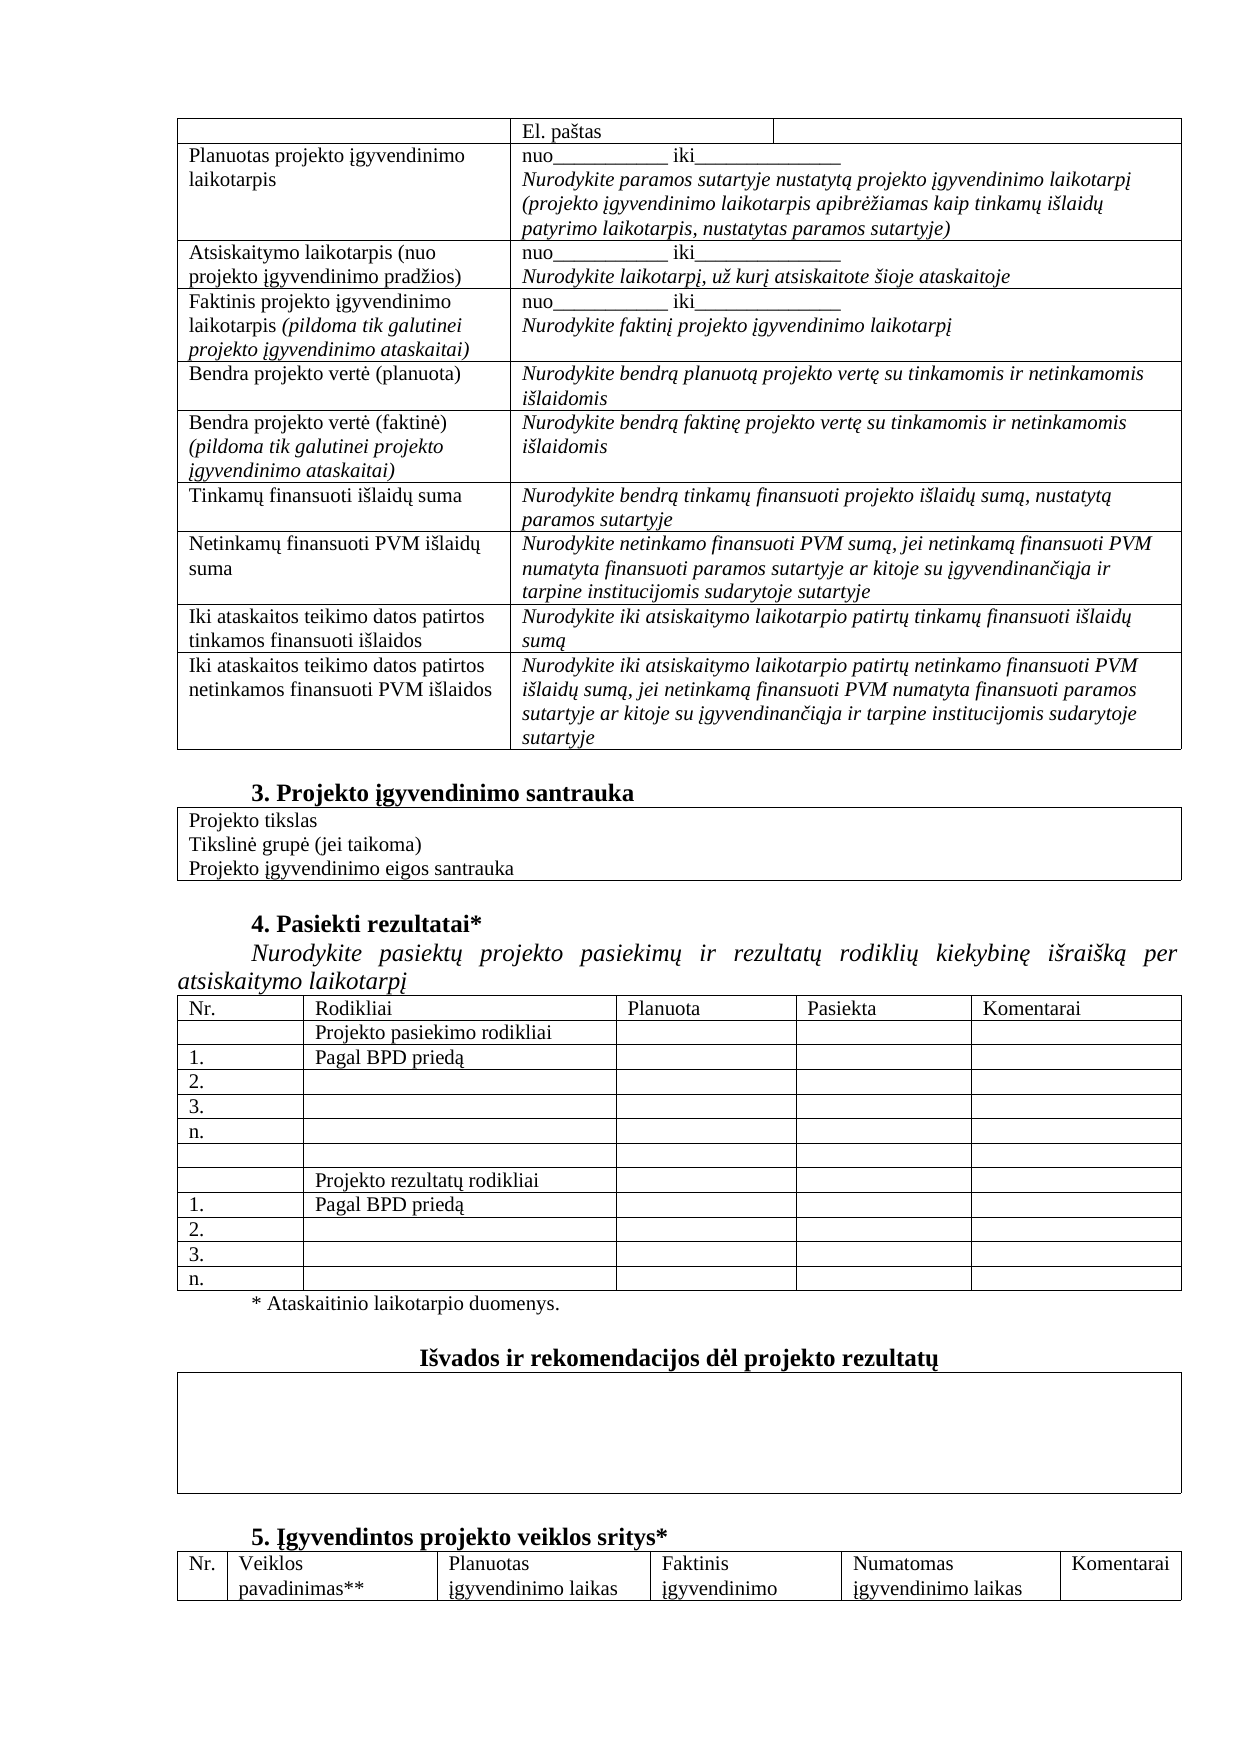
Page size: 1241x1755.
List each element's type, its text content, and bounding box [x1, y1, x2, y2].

table_cell [304, 1242, 616, 1266]
table_cell Planuotas projekto įgyvendinimo laikotarpis [178, 144, 510, 239]
table_cell [797, 1095, 971, 1118]
text 4. Pasiekti rezultatai* [177, 909, 1181, 938]
table_cell 2. [178, 1218, 303, 1241]
text Nurodykite pasiektų projekto pasiekimų ir rezultatų rodiklių kiekybinę išraišką per atsiskaitymo laikotarpį [177, 938, 1181, 995]
table_cell [972, 1119, 1181, 1143]
table_header Faktinis įgyvendinimo [651, 1552, 841, 1599]
table_cell [178, 119, 510, 143]
table_cell n. [178, 1267, 303, 1290]
table_cell [972, 1021, 1181, 1044]
table_cell 3. [178, 1242, 303, 1266]
table_cell [797, 1144, 971, 1167]
table_header Planuotas įgyvendinimo laikas [438, 1552, 650, 1599]
table_cell Bendra projekto vertė (planuota) [178, 362, 510, 409]
table_cell Nurodykite bendrą tinkamų finansuoti projekto išlaidų sumą, nustatytą paramos sutartyje [511, 483, 1181, 531]
table_cell [797, 1193, 971, 1216]
table_cell [617, 1144, 796, 1167]
table_cell [304, 1095, 616, 1118]
table_cell [617, 1070, 796, 1093]
table_cell [617, 1242, 796, 1266]
table_cell nuo___________ iki______________ Nurodykite faktinį projekto įgyvendinimo laikotarpį [511, 289, 1181, 361]
table_cell [797, 1242, 971, 1266]
table_header Nr. [178, 1552, 227, 1599]
table_cell [797, 1119, 971, 1143]
table_cell [972, 1144, 1181, 1167]
table_cell Pagal BPD priedą [304, 1193, 616, 1216]
table_cell Atsiskaitymo laikotarpis (nuo projekto įgyvendinimo pradžios) [178, 241, 510, 288]
table_cell [797, 1267, 971, 1290]
text Išvados ir rekomendacijos dėl projekto rezultatų [177, 1343, 1181, 1372]
table_cell [797, 1045, 971, 1069]
table_cell [972, 1242, 1181, 1266]
table_cell [617, 1193, 796, 1216]
table_header Veiklos pavadinimas** [228, 1552, 437, 1599]
table_cell [797, 1218, 971, 1241]
table_cell [304, 1267, 616, 1290]
table_cell [617, 1045, 796, 1069]
table_cell [178, 1144, 303, 1167]
table_cell Iki ataskaitos teikimo datos patirtos tinkamos finansuoti išlaidos [178, 605, 510, 652]
table_cell [797, 1168, 971, 1192]
table_header Komentarai [1061, 1552, 1181, 1599]
table_cell [797, 1021, 971, 1044]
table_cell Nurodykite bendrą faktinę projekto vertę su tinkamomis ir netinkamomis išlaidomis [511, 411, 1181, 482]
table_cell Nurodykite iki atsiskaitymo laikotarpio patirtų netinkamo finansuoti PVM išlaidų sumą, jei netinkamą finansuoti PVM numatyta finansuoti paramos sutartyje ar kitoje su įgyvendinančiąja ir tarpine institucijomis sudarytoje sutartyje [511, 653, 1181, 749]
table_cell El. paštas [511, 119, 773, 143]
table_cell Nurodykite netinkamo finansuoti PVM sumą, jei netinkamą finansuoti PVM numatyta finansuoti paramos sutartyje ar kitoje su įgyvendinančiąja ir tarpine institucijomis sudarytoje sutartyje [511, 532, 1181, 603]
table_cell [972, 1218, 1181, 1241]
table_cell Nurodykite bendrą planuotą projekto vertę su tinkamomis ir netinkamomis išlaidomis [511, 362, 1181, 409]
table_cell [972, 1267, 1181, 1290]
table_cell nuo___________ iki______________ Nurodykite laikotarpį, už kurį atsiskaitote šioje ataskaitoje [511, 241, 1181, 288]
table_header Numatomas įgyvendinimo laikas [842, 1552, 1060, 1599]
text 3. Projekto įgyvendinimo santrauka [177, 778, 1181, 807]
table_cell Nurodykite iki atsiskaitymo laikotarpio patirtų tinkamų finansuoti išlaidų sumą [511, 605, 1181, 652]
table_cell [304, 1119, 616, 1143]
table_cell [972, 1045, 1181, 1069]
table_cell [178, 1021, 303, 1044]
table_cell Netinkamų finansuoti PVM išlaidų suma [178, 532, 510, 603]
table_cell 3. [178, 1095, 303, 1118]
table_cell 2. [178, 1070, 303, 1093]
table_cell [774, 119, 1181, 143]
table_cell Iki ataskaitos teikimo datos patirtos netinkamos finansuoti PVM išlaidos [178, 653, 510, 749]
table_cell [617, 1021, 796, 1044]
table_cell Tikslinė grupė (jei taikoma) [178, 832, 1181, 856]
table_cell Faktinis projekto įgyvendinimo laikotarpis (pildoma tik galutinei projekto įgyvendinimo ataskaitai) [178, 289, 510, 361]
table_cell [972, 1070, 1181, 1093]
table_cell [617, 1095, 796, 1118]
table_cell Projekto pasiekimo rodikliai [304, 1021, 616, 1044]
table_cell n. [178, 1119, 303, 1143]
table_cell [972, 1168, 1181, 1192]
table_header Pasiekta [797, 996, 971, 1020]
table_header Nr. [178, 996, 303, 1020]
table_cell [304, 1144, 616, 1167]
table_cell 1. [178, 1193, 303, 1216]
table_header [178, 1373, 1181, 1493]
table_cell [617, 1267, 796, 1290]
table_cell [617, 1168, 796, 1192]
text * Ataskaitinio laikotarpio duomenys. [177, 1291, 1181, 1315]
text 5. Įgyvendintos projekto veiklos sritys* [177, 1522, 1181, 1551]
table_cell Bendra projekto vertė (faktinė) (pildoma tik galutinei projekto įgyvendinimo ataskaitai) [178, 411, 510, 482]
table_cell [972, 1193, 1181, 1216]
table_cell [304, 1218, 616, 1241]
table_cell 1. [178, 1045, 303, 1069]
table_cell [617, 1218, 796, 1241]
table_header Rodikliai [304, 996, 616, 1020]
table_cell Tinkamų finansuoti išlaidų suma [178, 483, 510, 531]
table_cell [797, 1070, 971, 1093]
table_header Planuota [617, 996, 796, 1020]
table_cell Pagal BPD priedą [304, 1045, 616, 1069]
table_cell [617, 1119, 796, 1143]
table_header Projekto tikslas [178, 808, 1181, 832]
table_cell [304, 1070, 616, 1093]
table_cell [178, 1168, 303, 1192]
table_cell [972, 1095, 1181, 1118]
table_cell nuo___________ iki______________ Nurodykite paramos sutartyje nustatytą projekto įgyvendinimo laikotarpį (projekto įgyvendinimo laikotarpis apibrėžiamas kaip tinkamų išlaidų patyrimo laikotarpis, nustatytas paramos sutartyje) [511, 144, 1181, 239]
table_cell Projekto įgyvendinimo eigos santrauka [178, 856, 1181, 880]
table_cell Projekto rezultatų rodikliai [304, 1168, 616, 1192]
table_header Komentarai [972, 996, 1181, 1020]
